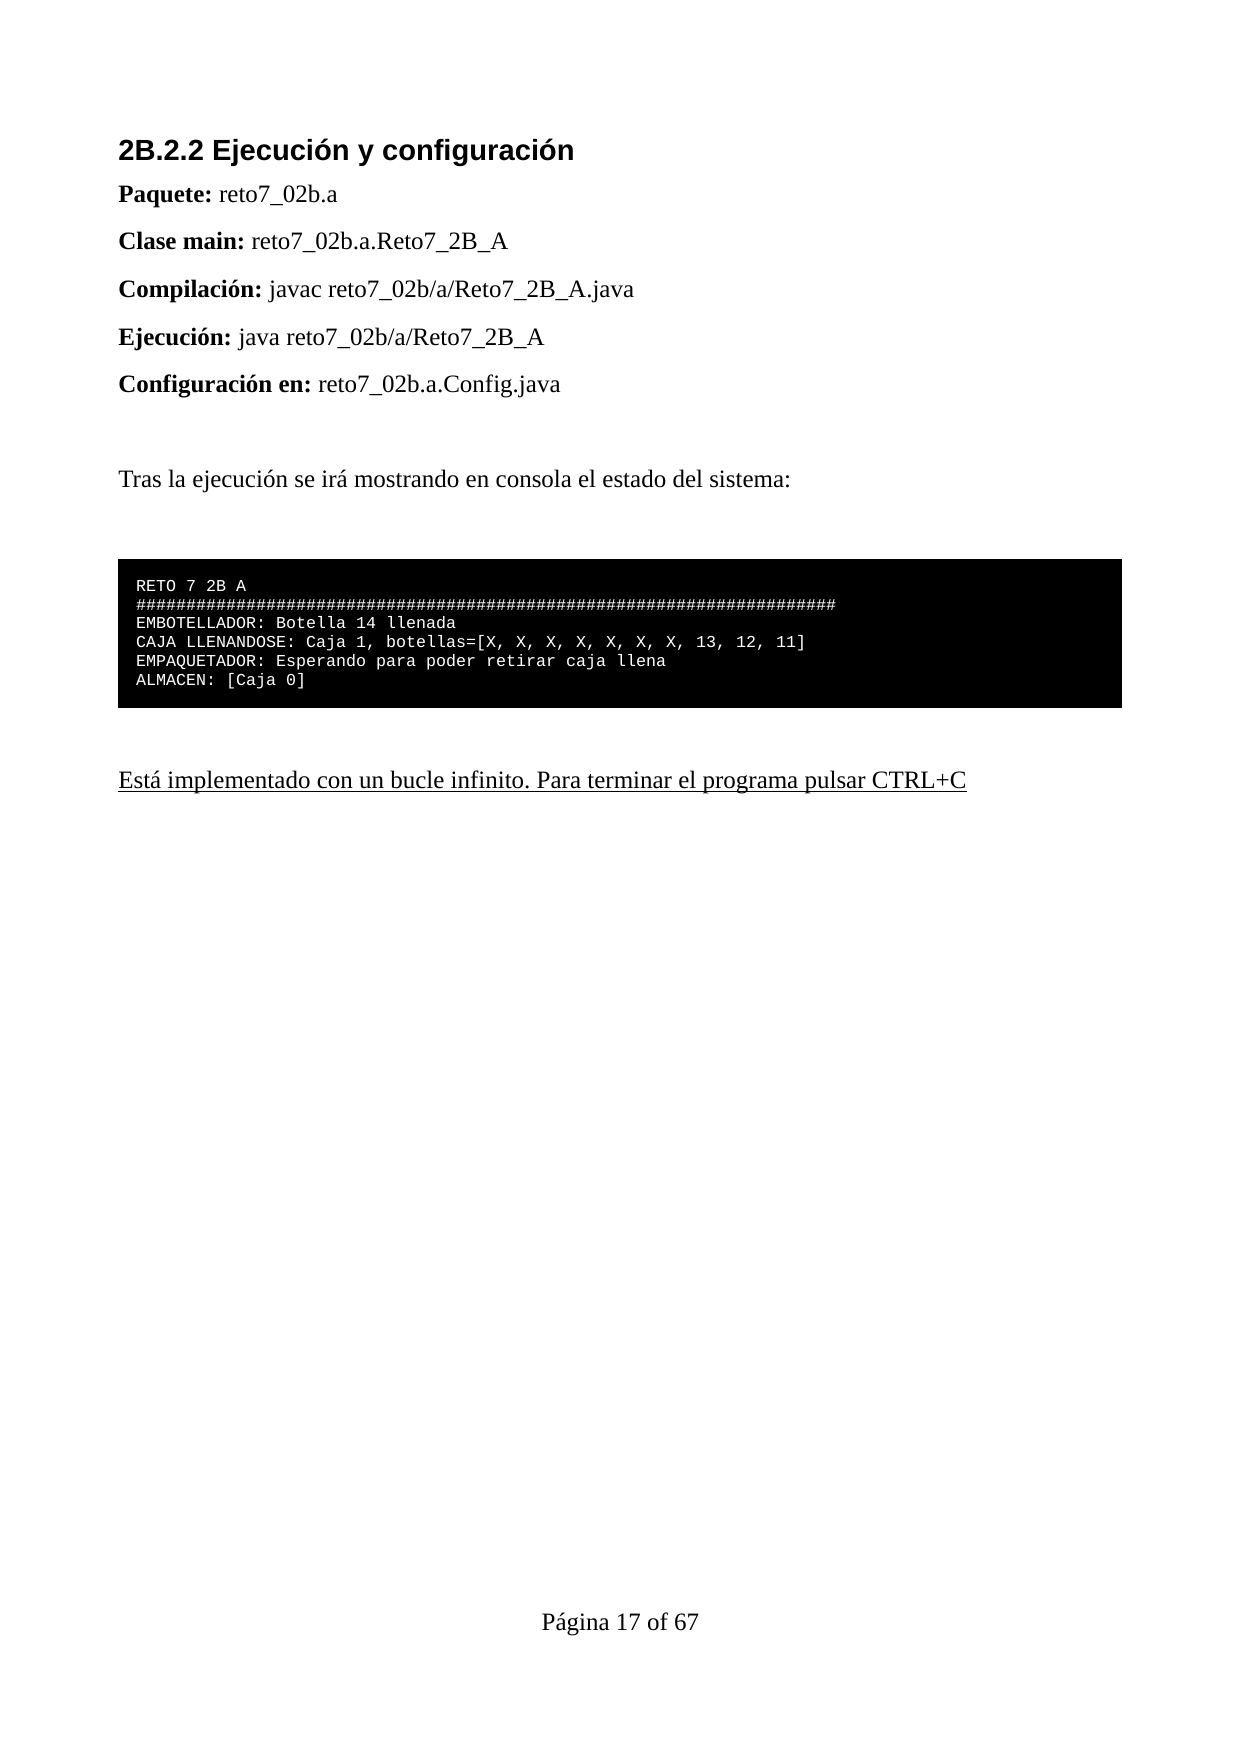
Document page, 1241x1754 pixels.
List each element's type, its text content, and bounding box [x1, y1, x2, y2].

text RETO 7 2B A [118, 559, 1122, 596]
text Compilación: javac reto7_02b/a/Reto7_2B_A.java [118, 274, 1122, 303]
text Tras la ejecución se irá mostrando en consola el estado del sistema: [118, 464, 1122, 493]
text Configuración en: reto7_02b.a.Config.java [118, 369, 1122, 398]
text EMPAQUETADOR: Esperando para poder retirar caja llena [118, 653, 1122, 672]
text Ejecución: java reto7_02b/a/Reto7_2B_A [118, 322, 1122, 350]
text ALMACEN: [Caja 0] [118, 672, 1122, 708]
text ###################################################################### [118, 596, 1122, 615]
text Está implementado con un bucle infinito. Para terminar el programa pulsar CTRL+C [118, 766, 1122, 794]
text Paquete: reto7_02b.a [118, 179, 1122, 207]
text CAJA LLENANDOSE: Caja 1, botellas=[X, X, X, X, X, X, X, 13, 12, 11] [118, 634, 1122, 653]
text EMBOTELLADOR: Botella 14 llenada [118, 615, 1122, 634]
subtitle 2B.2.2 Ejecución y configuración [118, 133, 1122, 166]
text Clase main: reto7_02b.a.Reto7_2B_A [118, 226, 1122, 255]
